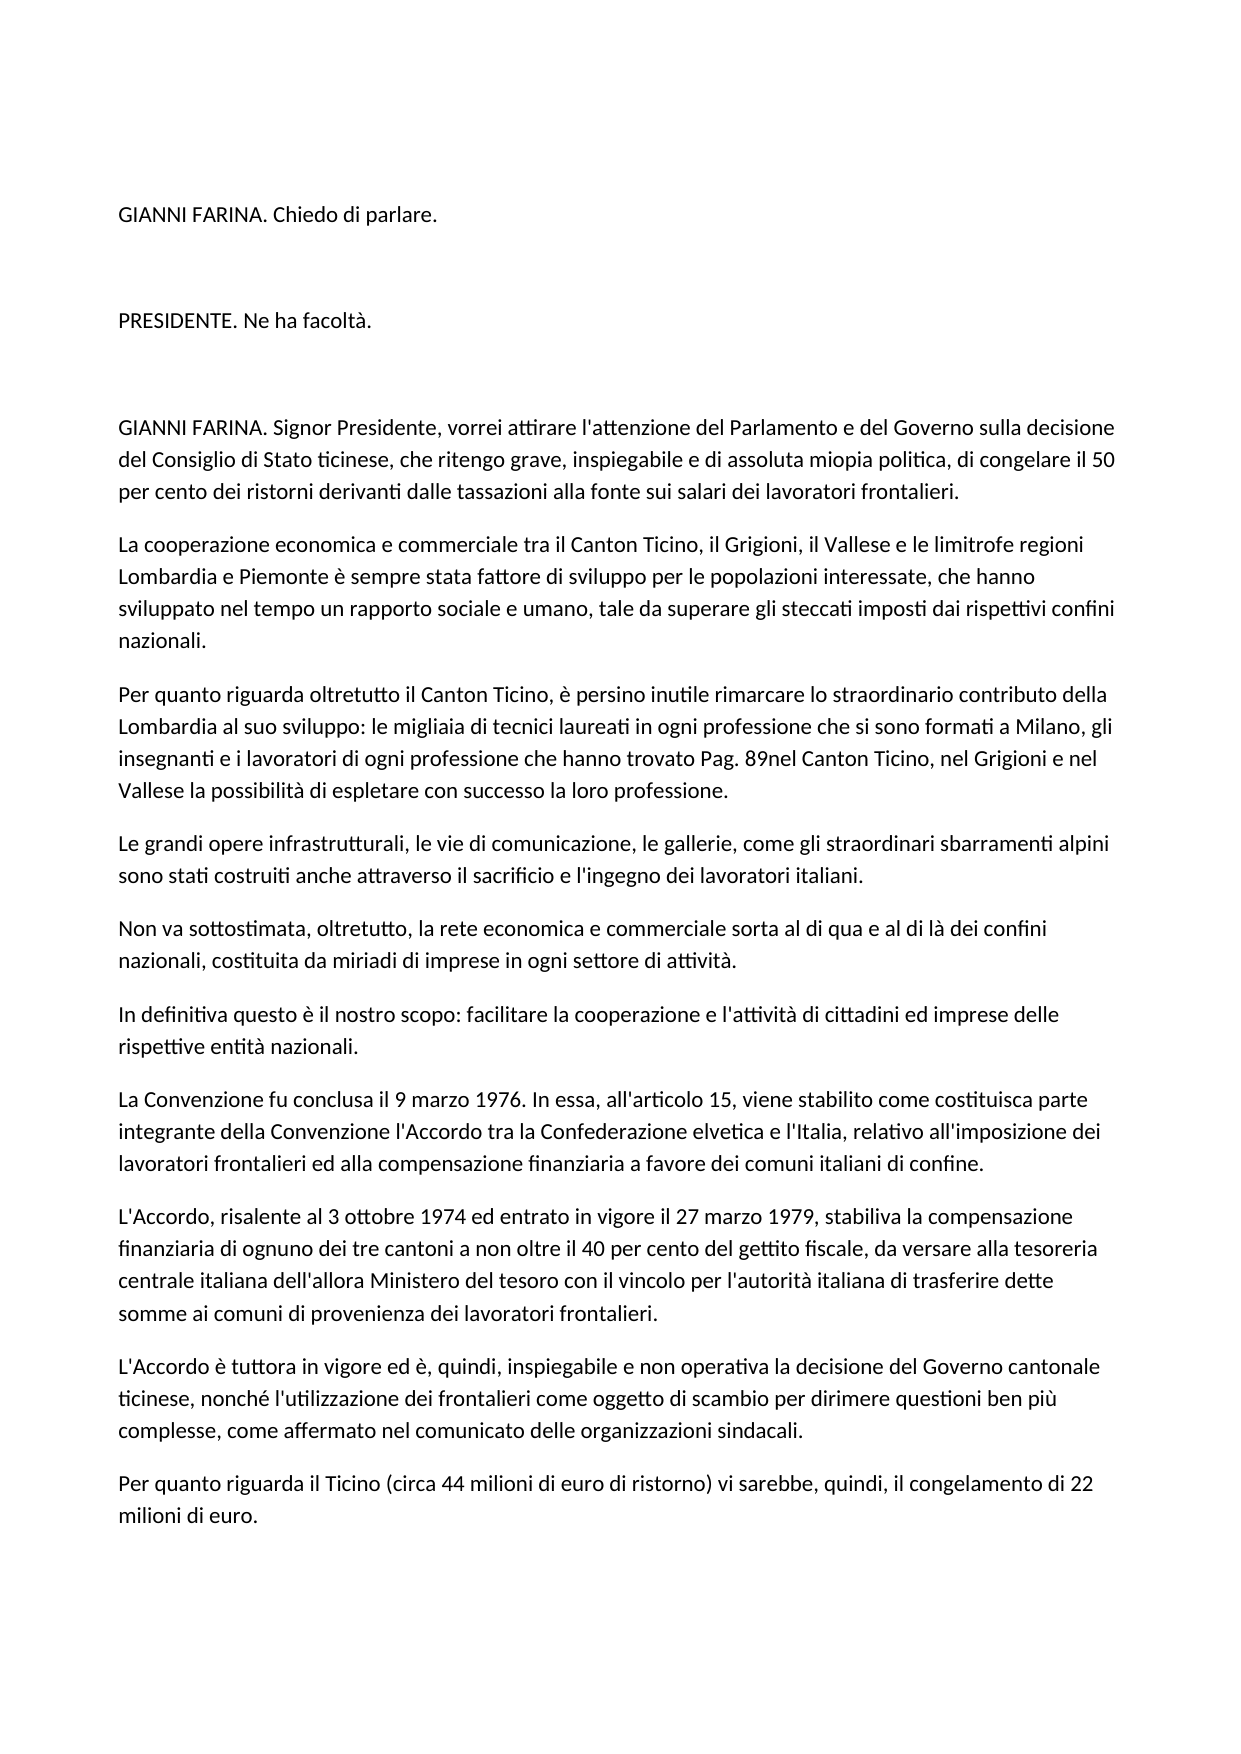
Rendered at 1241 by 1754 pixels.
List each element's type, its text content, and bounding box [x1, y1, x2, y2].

text Le grandi opere infrastrutturali, le vie di comunicazione, le gallerie, come gli straordinari sbarramenti alpini sono stati costruiti anche attraverso il sacrificio e l'ingegno dei lavoratori italiani. [118, 829, 1122, 889]
text In definitiva questo è il nostro scopo: facilitare la cooperazione e l'attività di cittadini ed imprese delle rispettive entità nazionali. [118, 1000, 1122, 1060]
text L'Accordo, risalente al 3 ottobre 1974 ed entrato in vigore il 27 marzo 1979, stabiliva la compensazione finanziaria di ognuno dei tre cantoni a non oltre il 40 per cento del gettito fiscale, da versare alla tesoreria centrale italiana dell'allora Ministero del tesoro con il vincolo per l'autorità italiana di trasferire dette somme ai comuni di provenienza dei lavoratori frontalieri. [118, 1202, 1122, 1327]
text GIANNI FARINA. Chiedo di parlare. [118, 201, 1122, 229]
text Per quanto riguarda oltretutto il Canton Ticino, è persino inutile rimarcare lo straordinario contributo della Lombardia al suo sviluppo: le migliaia di tecnici laureati in ogni professione che si sono formati a Milano, gli insegnanti e i lavoratori di ogni professione che hanno trovato Pag. 89nel Canton Ticino, nel Grigioni e nel Vallese la possibilità di espletare con successo la loro professione. [118, 680, 1122, 804]
text La Convenzione fu conclusa il 9 marzo 1976. In essa, all'articolo 15, viene stabilito come costituisca parte integrante della Convenzione l'Accordo tra la Confederazione elvetica e l'Italia, relativo all'imposizione dei lavoratori frontalieri ed alla compensazione finanziaria a favore dei comuni italiani di confine. [118, 1085, 1122, 1177]
text Non va sottostimata, oltretutto, la rete economica e commerciale sorta al di qua e al di là dei confini nazionali, costituita da miriadi di imprese in ogni settore di attività. [118, 914, 1122, 975]
text La cooperazione economica e commerciale tra il Canton Ticino, il Grigioni, il Vallese e le limitrofe regioni Lombardia e Piemonte è sempre stata fattore di sviluppo per le popolazioni interessate, che hanno sviluppato nel tempo un rapporto sociale e umano, tale da superare gli steccati imposti dai rispettivi confini nazionali. [118, 530, 1122, 655]
text GIANNI FARINA. Signor Presidente, vorrei attirare l'attenzione del Parlamento e del Governo sulla decisione del Consiglio di Stato ticinese, che ritengo grave, inspiegabile e di assoluta miopia politica, di congelare il 50 per cento dei ristorni derivanti dalle tassazioni alla fonte sui salari dei lavoratori frontalieri. [118, 413, 1122, 505]
text PRESIDENTE. Ne ha facoltà. [118, 307, 1122, 335]
text Per quanto riguarda il Ticino (circa 44 milioni di euro di ristorno) vi sarebbe, quindi, il congelamento di 22 milioni di euro. [118, 1469, 1122, 1529]
text L'Accordo è tuttora in vigore ed è, quindi, inspiegabile e non operativa la decisione del Governo cantonale ticinese, nonché l'utilizzazione dei frontalieri come oggetto di scambio per dirimere questioni ben più complesse, come affermato nel comunicato delle organizzazioni sindacali. [118, 1352, 1122, 1444]
